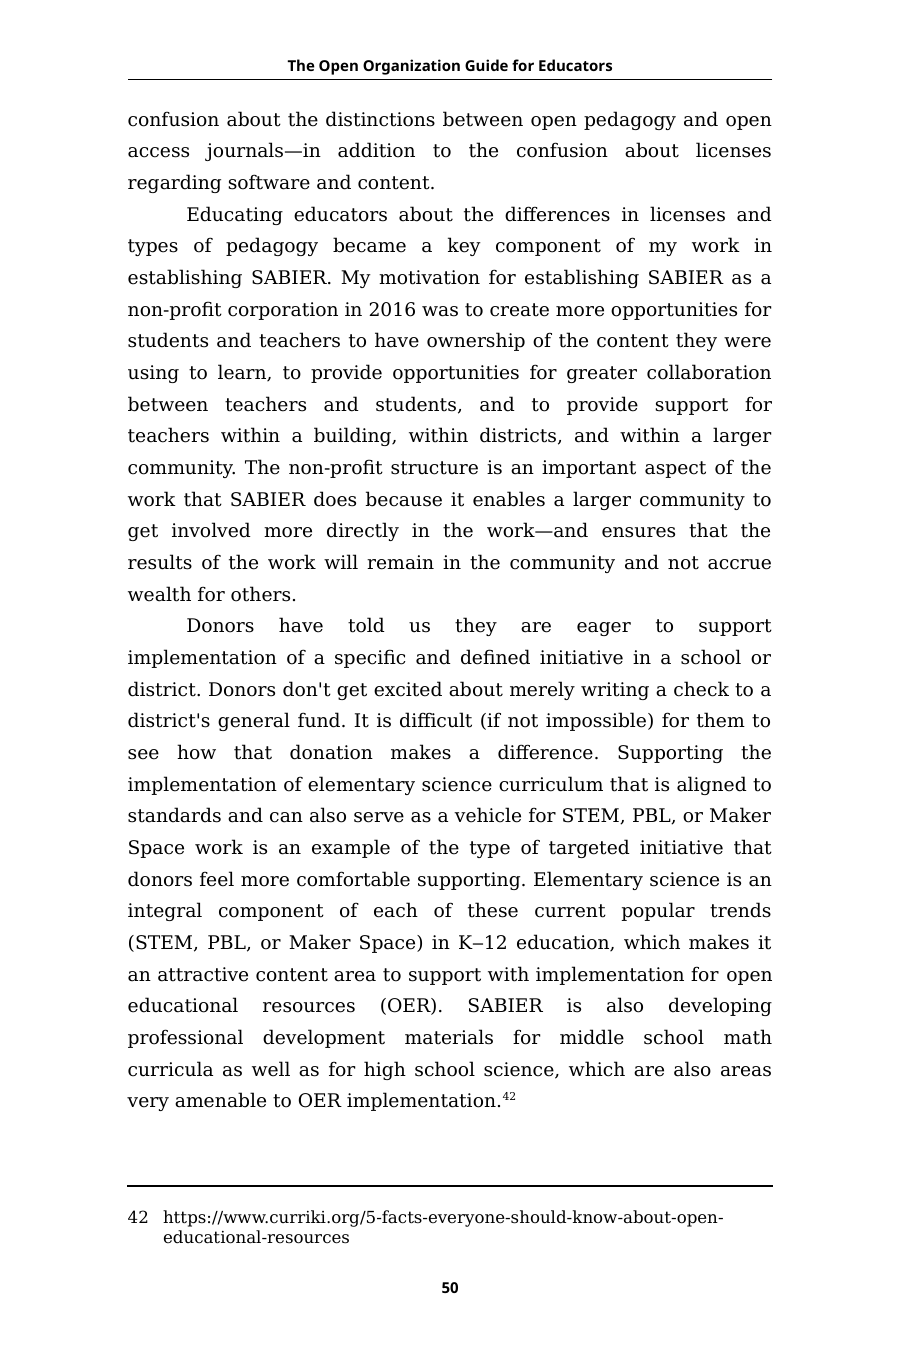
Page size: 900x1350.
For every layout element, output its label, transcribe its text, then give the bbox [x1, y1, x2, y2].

text confusion about the distinctions between open pedagogy and open access journals—in addition to the confusion about licenses regarding software and content. [127, 109, 772, 194]
text Educating educators about the differences in licenses and types of pedagogy became a key component of my work in establishing SABIER. My motivation for establishing SABIER as a non-profit corporation in 2016 was to create more opportunities for students and teachers to have ownership of the content they were using to learn, to provide opportunities for greater collaboration between teachers and students, and to provide support for teachers within a building, within districts, and within a larger community. The non-profit structure is an important aspect of the work that SABIER does because it enables a larger community to get involved more directly in the work—and ensures that the results of the work will remain in the community and not accrue wealth for others. [127, 204, 772, 606]
text Donors have told us they are eager to support implementation of a specific and defined initiative in a school or district. Donors don't get excited about merely writing a check to a district's general fund. It is difficult (if not impossible) for them to see how that donation makes a difference. Supporting the implementation of elementary science curriculum that is aligned to standards and can also serve as a vehicle for STEM, PBL, or Maker Space work is an example of the type of targeted initiative that donors feel more comfortable supporting. Elementary science is an integral component of each of these current popular trends (STEM, PBL, or Maker Space) in K‒12 education, which makes it an attractive content area to support with implementation for open educational resources (OER). SABIER is also developing professional development materials for middle school math curricula as well as for high school science, which are also areas very amenable to OER implementation. [127, 615, 772, 1112]
text https://www.curriki.org/5-facts-everyone-should-know-about-open-educational-resources [127, 1208, 772, 1247]
